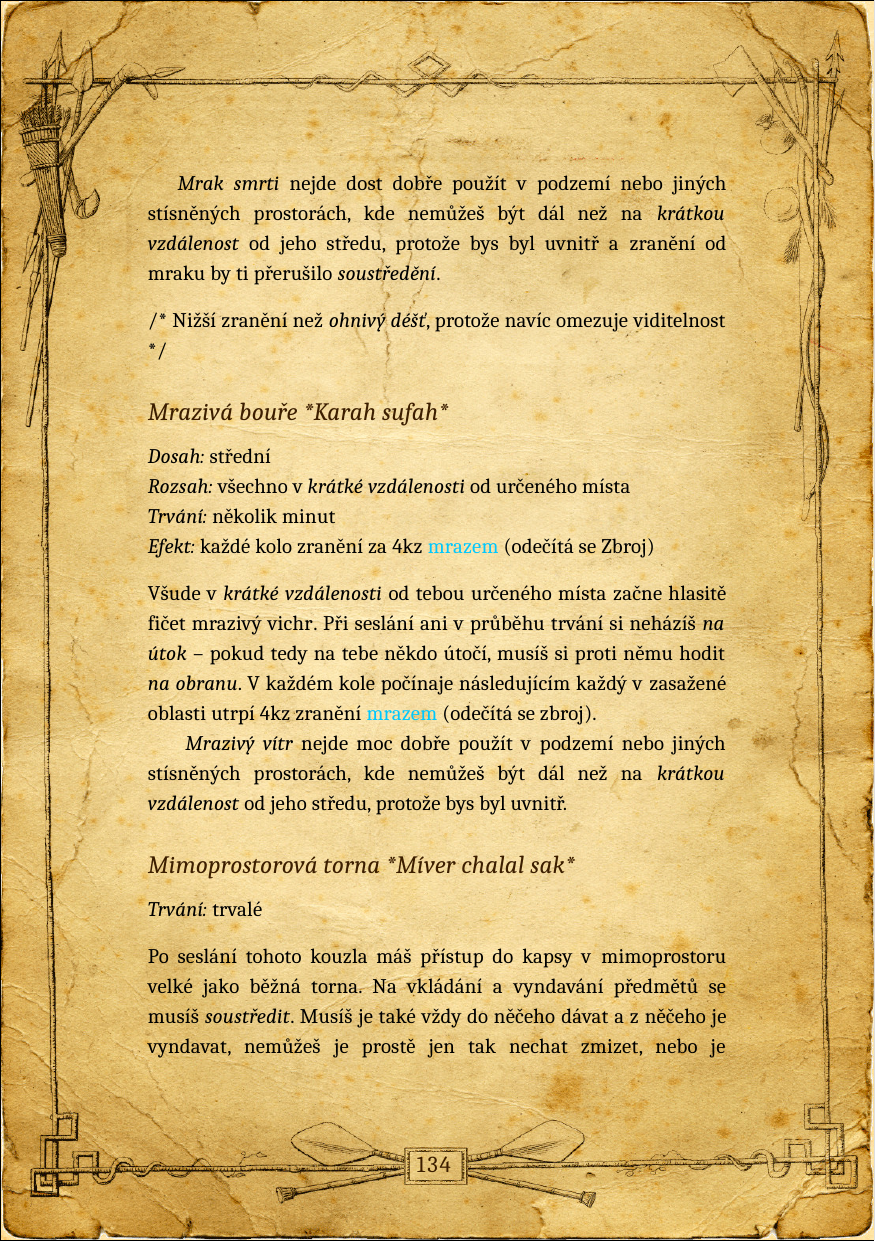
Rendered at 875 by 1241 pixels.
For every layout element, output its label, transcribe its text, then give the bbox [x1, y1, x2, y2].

subtitle Mimoprostorová torna *Míver chalal sak* [148, 851, 726, 879]
text Po seslání tohoto kouzla máš přístup do kapsy v⁠ mimoprostoru velké jako běžná torna. Na vkládání a⁠ vyndavání předmětů se musíš soustředit. Musíš je také vždy do něčeho dávat a⁠ z⁠ něčeho je vyndavat, nemůžeš je prostě jen tak nechat zmizet, nebo je [148, 945, 726, 1058]
text Trvání: trvalé [148, 897, 726, 921]
text Dosah: střední Rozsah: všechno v⁠ krátké vzdálenosti od určeného místa Trvání: několik minut Efekt: každé kolo zranění za 4kz mrazem (odečítá se Zbroj) [148, 445, 726, 558]
text /* Nižší zranění než ohnivý déšť, protože navíc omezuje viditelnost */ [148, 309, 726, 363]
picture [1, 1, 874, 1240]
subtitle Mrazivá bouře *Karah sufah* [148, 398, 726, 427]
text Mrak smrti nejde dost dobře použít v⁠ podzemí nebo jiných stísněných prostorách, kde nemůžeš být dál než na krátkou vzdálenost od jeho středu, protože bys byl uvnitř a⁠ zranění od mraku by ti přerušilo soustředění. [148, 172, 726, 285]
text Všude v⁠ krátké vzdálenosti od tebou určeného místa začne hlasitě fičet mrazivý vichr. Při seslání ani v⁠ průběhu trvání si neházíš na útok – pokud tedy na tebe někdo útočí, musíš si proti němu hodit na obranu. V⁠ každém kole počínaje následujícím každý v⁠ zasažené oblasti utrpí 4kz zranění mrazem (odečítá se zbroj). Mrazivý vítr nejde moc dobře použít v⁠ podzemí nebo jiných stísněných prostorách, kde nemůžeš být dál než na krátkou vzdálenost od jeho středu, protože bys byl uvnitř. [148, 582, 726, 815]
